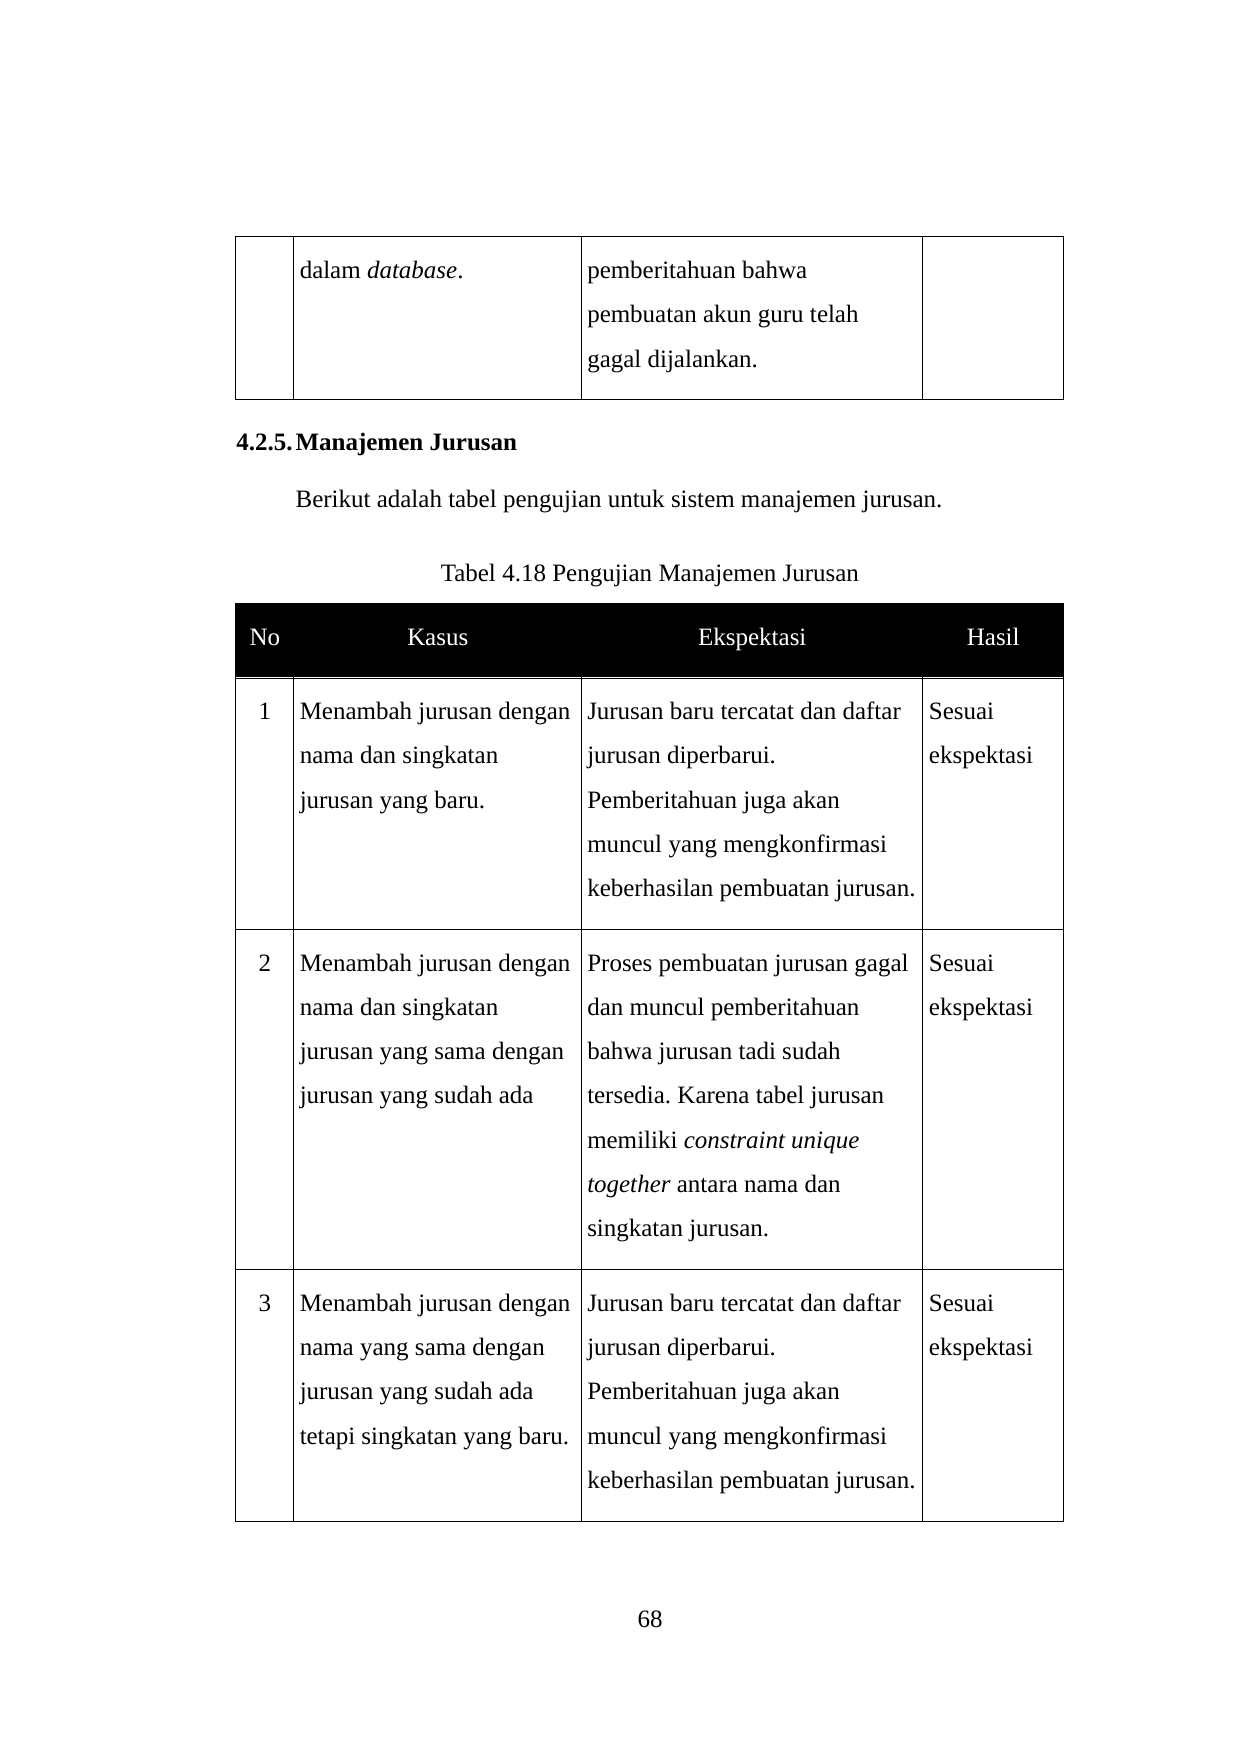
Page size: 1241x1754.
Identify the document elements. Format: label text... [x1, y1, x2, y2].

table_cell 3 [236, 1270, 293, 1521]
subtitle Manajemen Jurusan [236, 415, 1063, 459]
table_header No [236, 604, 293, 677]
table_cell Jurusan baru tercatat dan daftar jurusan diperbarui. Pemberitahuan juga akan muncul yang mengkonfirmasi keberhasilan pembuatan jurusan. [582, 679, 922, 929]
table_cell dalam database. [294, 237, 581, 399]
table_cell Sesuai ekspektasi [923, 1270, 1063, 1521]
table_cell Menambah jurusan dengan nama yang sama dengan jurusan yang sudah ada tetapi singkatan yang baru. [294, 1270, 581, 1521]
table_cell 2 [236, 930, 293, 1269]
text Berikut adalah tabel pengujian untuk sistem manajemen jurusan. [236, 472, 1063, 516]
table_cell pemberitahuan bahwa pembuatan akun guru telah gagal dijalankan. [582, 237, 922, 399]
table_header Ekspektasi [582, 604, 922, 677]
table_header Kasus [294, 604, 581, 677]
table_cell Sesuai ekspektasi [923, 930, 1063, 1269]
table_cell Proses pembuatan jurusan gagal dan muncul pemberitahuan bahwa jurusan tadi sudah tersedia. Karena tabel jurusan memiliki constraint unique together antara nama dan singkatan jurusan. [582, 930, 922, 1269]
table_cell Sesuai ekspektasi [923, 679, 1063, 929]
table_cell [923, 237, 1063, 399]
table_cell 1 [236, 679, 293, 929]
text Tabel 4.18 Pengujian Manajemen Jurusan [236, 546, 1063, 590]
table_cell [236, 237, 293, 399]
table_cell Menambah jurusan dengan nama dan singkatan jurusan yang baru. [294, 679, 581, 929]
table_header Hasil [923, 604, 1063, 677]
table_cell Menambah jurusan dengan nama dan singkatan jurusan yang sama dengan jurusan yang sudah ada [294, 930, 581, 1269]
table_cell Jurusan baru tercatat dan daftar jurusan diperbarui. Pemberitahuan juga akan muncul yang mengkonfirmasi keberhasilan pembuatan jurusan. [582, 1270, 922, 1521]
